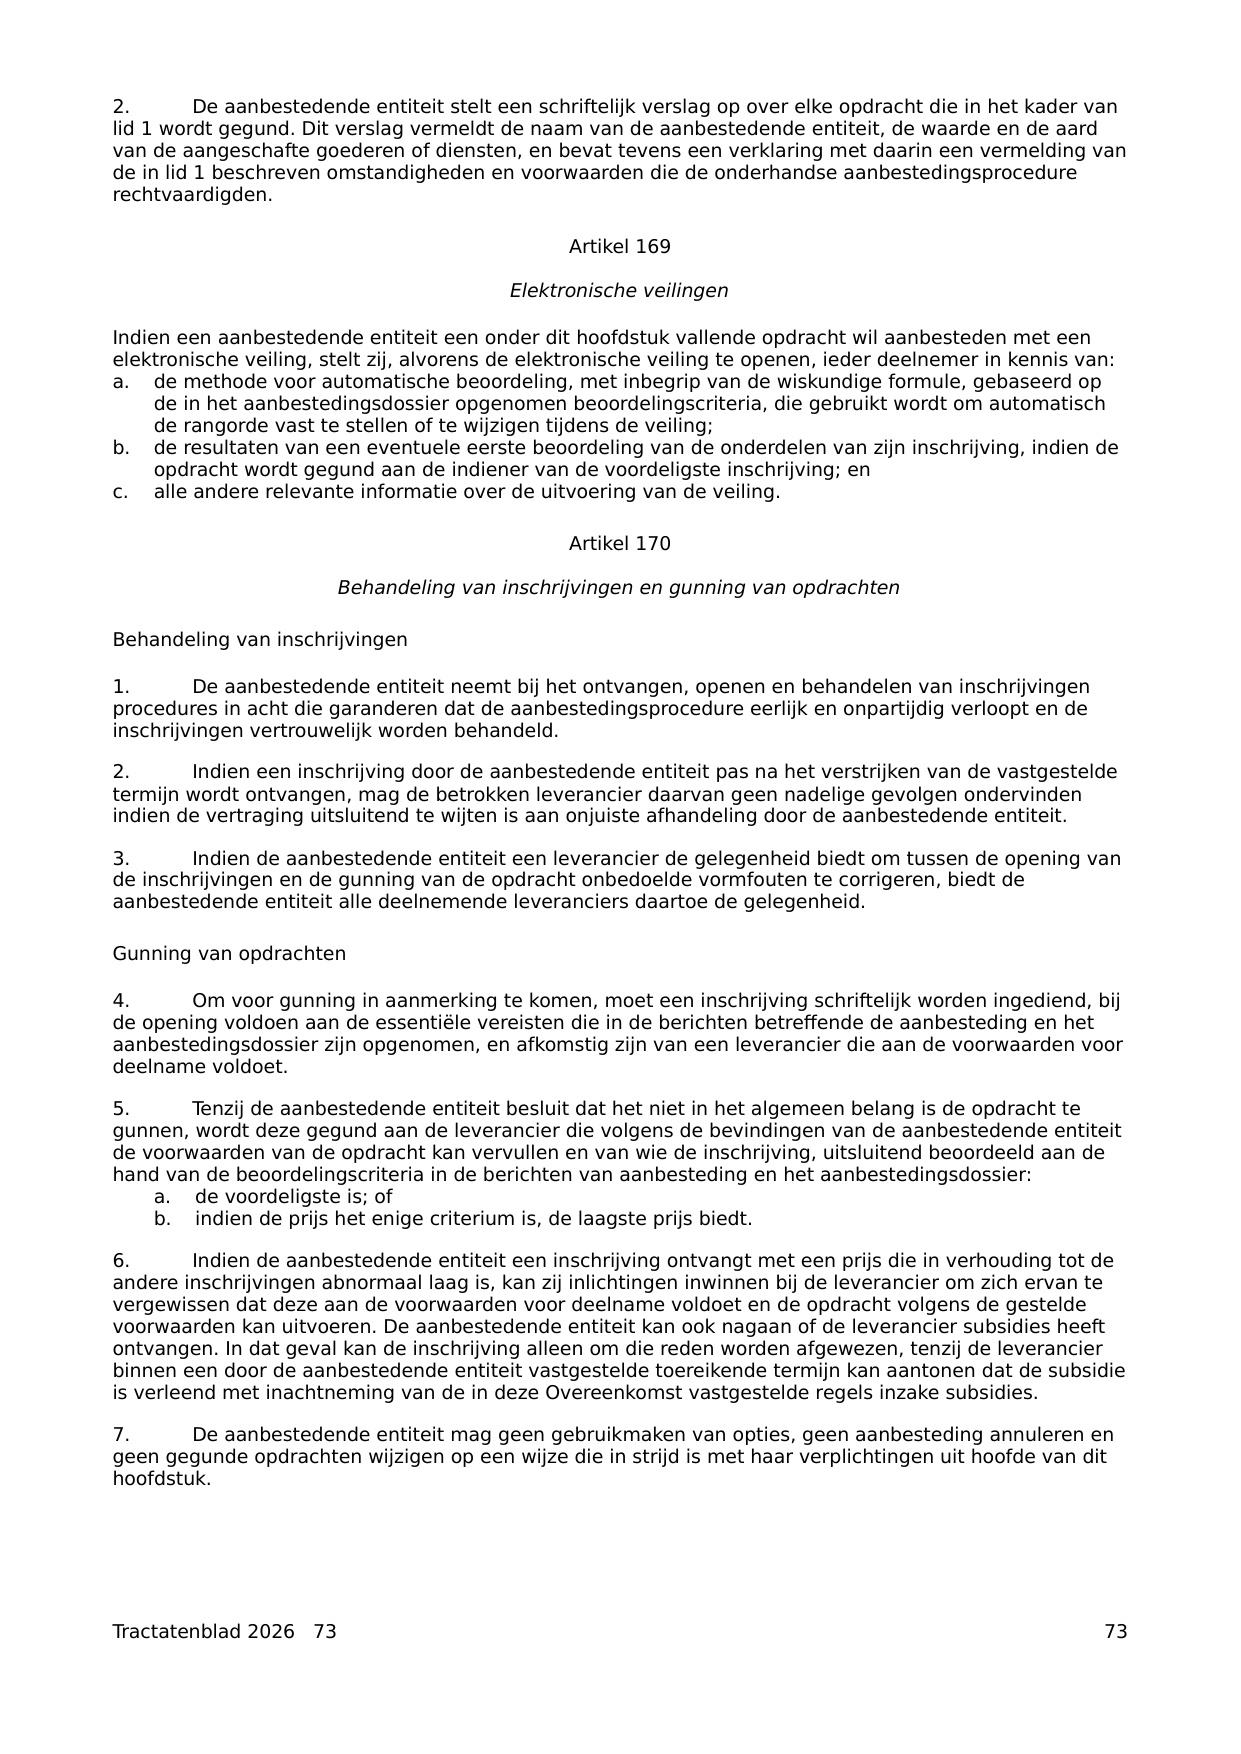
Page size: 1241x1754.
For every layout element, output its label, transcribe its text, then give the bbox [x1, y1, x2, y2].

text a. de methode voor automatische beoordeling, met inbegrip van de wiskundige formule, gebaseerd op de in het aanbestedingsdossier opgenomen beoordelingscriteria, die gebruikt wordt om automatisch de rangorde vast te stellen of te wijzigen tijdens de veiling; [112, 371, 1128, 437]
subtitle Behandeling van inschrijvingen [112, 628, 1128, 651]
text c. alle andere relevante informatie over de uitvoering van de veiling. [112, 481, 1128, 503]
text b. indien de prijs het enige criterium is, de laagste prijs biedt. [153, 1208, 1128, 1230]
subtitle Gunning van opdrachten [112, 943, 1128, 965]
text 1. De aanbestedende entiteit neemt bij het ontvangen, openen en behandelen van inschrijvingen procedures in acht die garanderen dat de aanbestedingsprocedure eerlijk en onpartijdig verloopt en de inschrijvingen vertrouwelijk worden behandeld. [112, 676, 1128, 741]
text 2. De aanbestedende entiteit stelt een schriftelijk verslag op over elke opdracht die in het kader van lid 1 wordt gegund. Dit verslag vermeldt de naam van de aanbestedende entiteit, de waarde en de aard van de aangeschafte goederen of diensten, en bevat tevens een verklaring met daarin een vermelding van de in lid 1 beschreven omstandigheden en voorwaarden die de onderhandse aanbestedingsprocedure rechtvaardigden. [112, 96, 1128, 206]
text 2. Indien een inschrijving door de aanbestedende entiteit pas na het verstrijken van de vastgestelde termijn wordt ontvangen, mag de betrokken leverancier daarvan geen nadelige gevolgen ondervinden indien de vertraging uitsluitend te wijten is aan onjuiste afhandeling door de aanbestedende entiteit. [112, 761, 1128, 827]
text 6. Indien de aanbestedende entiteit een inschrijving ontvangt met een prijs die in verhouding tot de andere inschrijvingen abnormaal laag is, kan zij inlichtingen inwinnen bij de leverancier om zich ervan te vergewissen dat deze aan de voorwaarden voor deelname voldoet en de opdracht volgens de gestelde voorwaarden kan uitvoeren. De aanbestedende entiteit kan ook nagaan of de leverancier subsidies heeft ontvangen. In dat geval kan de inschrijving alleen om die reden worden afgewezen, tenzij de leverancier binnen een door de aanbestedende entiteit vastgestelde toereikende termijn kan aantonen dat de subsidie is verleend met inachtneming van de in deze Overeenkomst vastgestelde regels inzake subsidies. [112, 1250, 1128, 1404]
text 5. Tenzij de aanbestedende entiteit besluit dat het niet in het algemeen belang is de opdracht te gunnen, wordt deze gegund aan de leverancier die volgens de bevindingen van de aanbestedende entiteit de voorwaarden van de opdracht kan vervullen en van wie de inschrijving, uitsluitend beoordeeld aan de hand van de beoordelingscriteria in de berichten van aanbesteding en het aanbestedingsdossier: [112, 1098, 1128, 1186]
text a. de voordeligste is; of [153, 1186, 1128, 1208]
subtitle Artikel 169 Elektronische veilingen [112, 236, 1128, 302]
subtitle Artikel 170 Behandeling van inschrijvingen en gunning van opdrachten [112, 533, 1128, 598]
text 4. Om voor gunning in aanmerking te komen, moet een inschrijving schriftelijk worden ingediend, bij de opening voldoen aan de essentiële vereisten die in de berichten betreffende de aanbesteding en het aanbestedingsdossier zijn opgenomen, en afkomstig zijn van een leverancier die aan de voorwaarden voor deelname voldoet. [112, 990, 1128, 1078]
text b. de resultaten van een eventuele eerste beoordeling van de onderdelen van zijn inschrijving, indien de opdracht wordt gegund aan de indiener van de voordeligste inschrijving; en [112, 437, 1128, 481]
text 3. Indien de aanbestedende entiteit een leverancier de gelegenheid biedt om tussen de opening van de inschrijvingen en de gunning van de opdracht onbedoelde vormfouten te corrigeren, biedt de aanbestedende entiteit alle deelnemende leveranciers daartoe de gelegenheid. [112, 847, 1128, 913]
text Indien een aanbestedende entiteit een onder dit hoofdstuk vallende opdracht wil aanbesteden met een elektronische veiling, stelt zij, alvorens de elektronische veiling te openen, ieder deelnemer in kennis van: [112, 327, 1128, 371]
text 7. De aanbestedende entiteit mag geen gebruikmaken van opties, geen aanbesteding annuleren en geen gegunde opdrachten wijzigen op een wijze die in strijd is met haar verplichtingen uit hoofde van dit hoofdstuk. [112, 1424, 1128, 1490]
